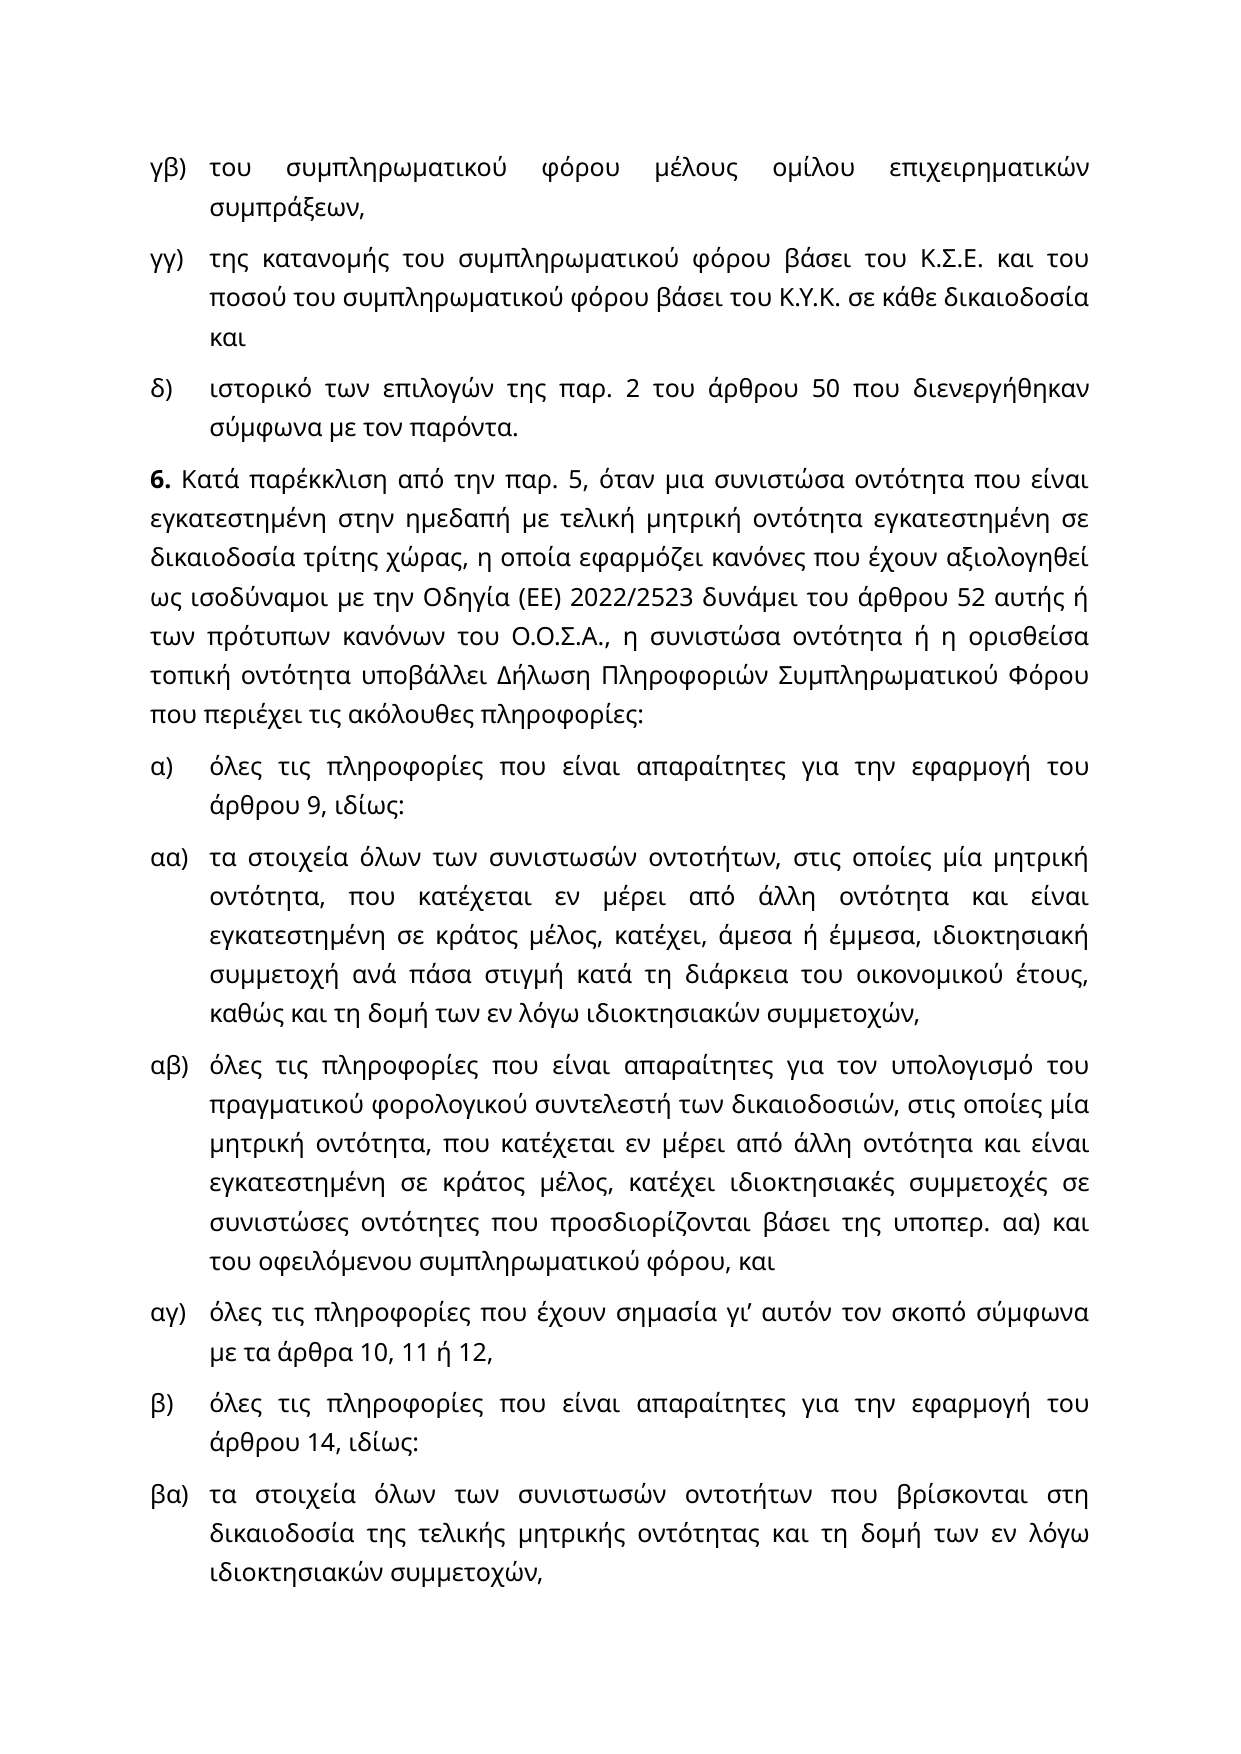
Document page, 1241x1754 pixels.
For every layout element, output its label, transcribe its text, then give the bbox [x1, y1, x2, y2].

list γβ) του συμπληρωματικού φόρου μέλους ομίλου επιχειρηματικών συμπράξεων, [150, 150, 1090, 223]
list αβ) όλες τις πληροφορίες που είναι απαραίτητες για τον υπολογισμό του πραγματικού φορολογικού συντελεστή των δικαιοδοσιών, στις οποίες μία μητρική οντότητα, που κατέχεται εν μέρει από άλλη οντότητα και είναι εγκατεστημένη σε κράτος μέλος, κατέχει ιδιοκτησιακές συμμετοχές σε συνιστώσες οντότητες που προσδιορίζονται βάσει της υποπερ. αα) και του οφειλόμενου συμπληρωματικού φόρου, και [150, 1047, 1090, 1277]
list δ) ιστορικό των επιλογών της παρ. 2 του άρθρου 50 που διενεργήθηκαν σύμφωνα με τον παρόντα. [150, 371, 1090, 444]
list β) όλες τις πληροφορίες που είναι απαραίτητες για την εφαρμογή του άρθρου 14, ιδίως: [150, 1386, 1090, 1459]
list αγ) όλες τις πληροφορίες που έχουν σημασία γι’ αυτόν τον σκοπό σύμφωνα με τα άρθρα 10, 11 ή 12, [150, 1295, 1090, 1368]
list αα) τα στοιχεία όλων των συνιστωσών οντοτήτων, στις οποίες μία μητρική οντότητα, που κατέχεται εν μέρει από άλλη οντότητα και είναι εγκατεστημένη σε κράτος μέλος, κατέχει, άμεσα ή έμμεσα, ιδιοκτησιακή συμμετοχή ανά πάσα στιγμή κατά τη διάρκεια του οικονομικού έτους, καθώς και τη δομή των εν λόγω ιδιοκτησιακών συμμετοχών, [150, 839, 1090, 1030]
text 6. Κατά παρέκκλιση από την παρ. 5, όταν μια συνιστώσα οντότητα που είναι εγκατεστημένη στην ημεδαπή με τελική μητρική οντότητα εγκατεστημένη σε δικαιοδοσία τρίτης χώρας, η οποία εφαρμόζει κανόνες που έχουν αξιολογηθεί ως ισοδύναμοι με την Οδηγία (ΕΕ) 2022/2523 δυνάμει του άρθρου 52 αυτής ή των πρότυπων κανόνων του Ο.Ο.Σ.Α., η συνιστώσα οντότητα ή η ορισθείσα τοπική οντότητα υποβάλλει Δήλωση Πληροφοριών Συμπληρωματικού Φόρου που περιέχει τις ακόλουθες πληροφορίες: [150, 462, 1090, 731]
list βα) τα στοιχεία όλων των συνιστωσών οντοτήτων που βρίσκονται στη δικαιοδοσία της τελικής μητρικής οντότητας και τη δομή των εν λόγω ιδιοκτησιακών συμμετοχών, [150, 1477, 1090, 1589]
list γγ) της κατανομής του συμπληρωματικού φόρου βάσει του Κ.Σ.Ε. και του ποσού του συμπληρωματικού φόρου βάσει του Κ.Υ.Κ. σε κάθε δικαιοδοσία και [150, 241, 1090, 353]
list α) όλες τις πληροφορίες που είναι απαραίτητες για την εφαρμογή του άρθρου 9, ιδίως: [150, 748, 1090, 822]
